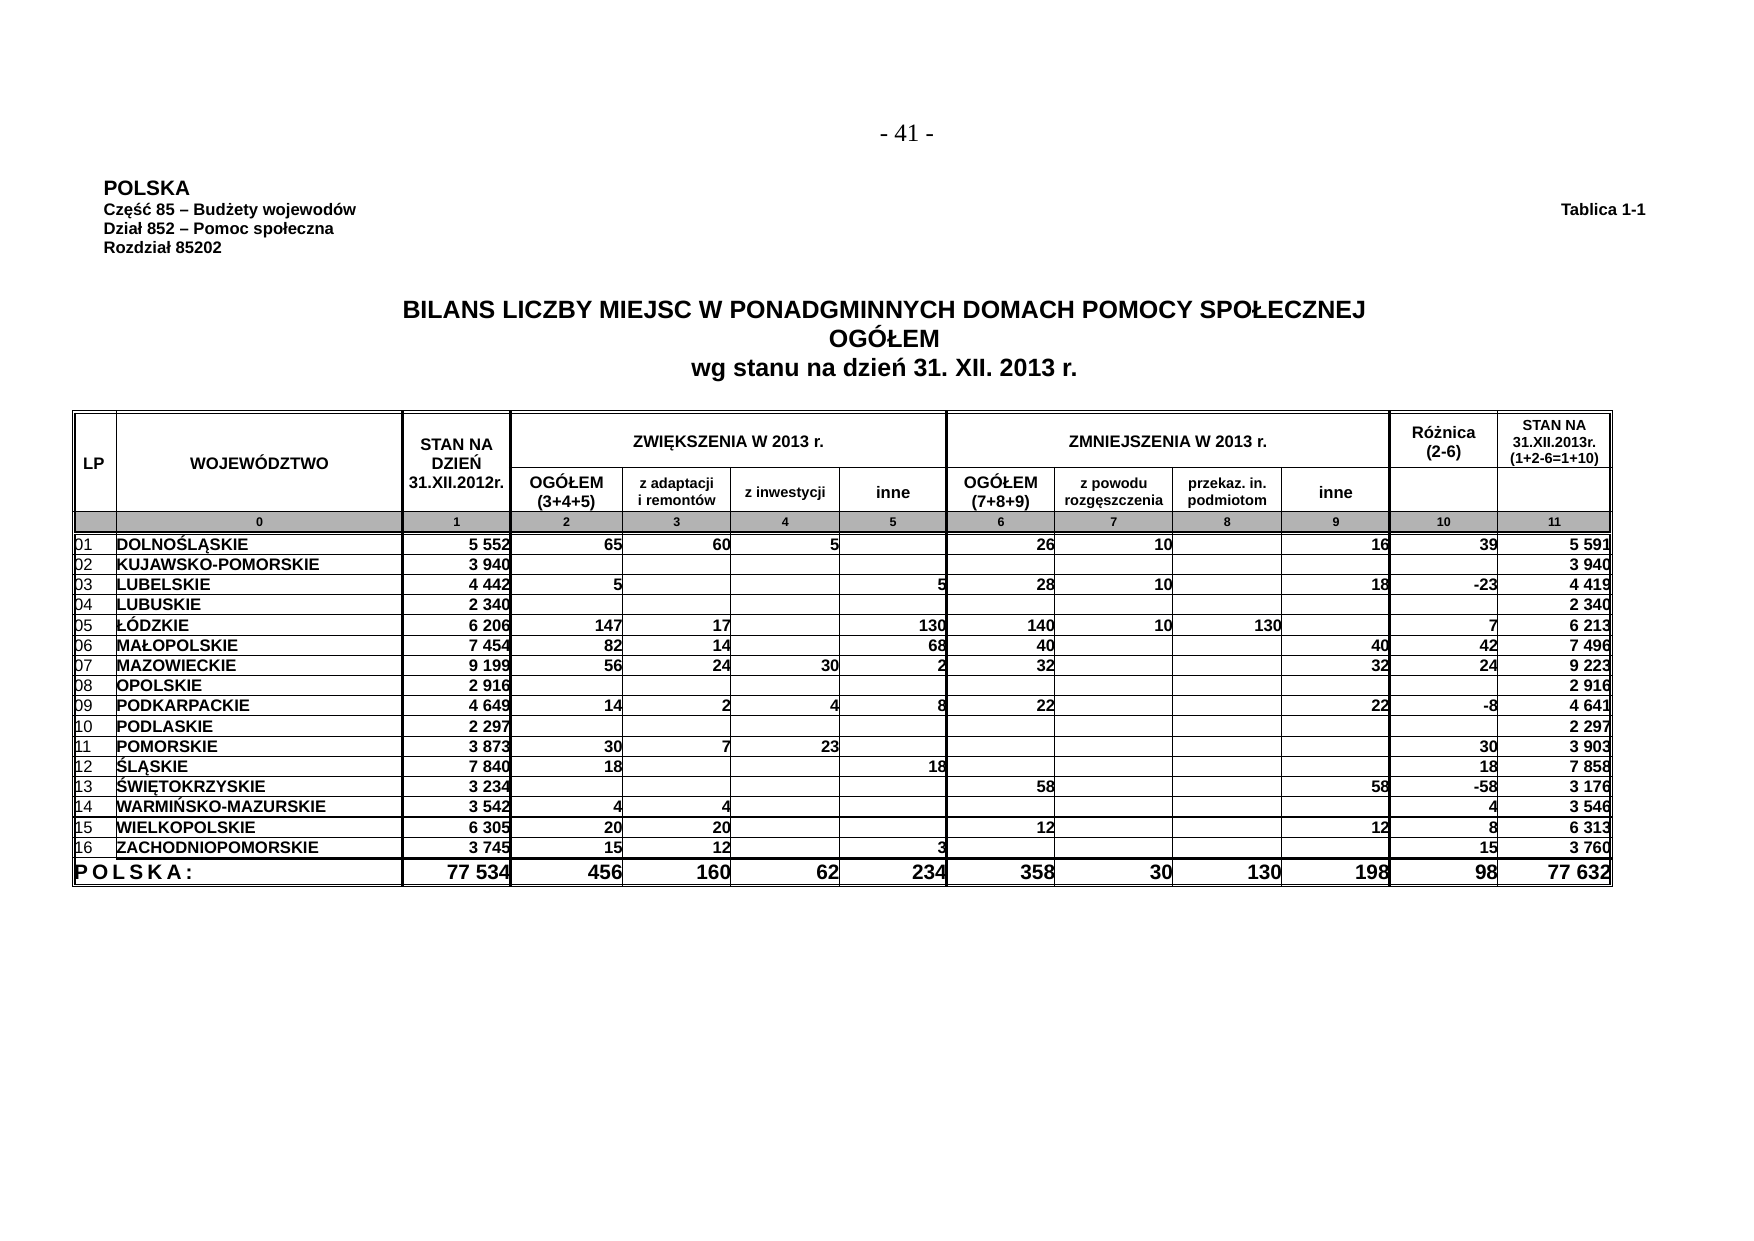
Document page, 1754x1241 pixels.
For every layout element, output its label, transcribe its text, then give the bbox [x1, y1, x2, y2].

table_header STAN NA DZIEŃ 31.XII.2012r. [404, 414, 509, 511]
table_cell [1391, 716, 1497, 736]
table_cell [1055, 656, 1172, 675]
table_cell 160 [623, 860, 730, 884]
table_cell [623, 676, 730, 695]
table_cell PODLASKIE [117, 716, 401, 736]
table_cell 358 [948, 860, 1054, 884]
table_cell [1173, 737, 1281, 756]
table_cell 2 297 [1498, 716, 1609, 736]
table_cell LUBUSKIE [117, 595, 401, 614]
table_cell 15 [512, 838, 622, 857]
table_cell 2 [512, 512, 622, 531]
table_cell [1055, 757, 1172, 776]
table_cell [840, 777, 945, 796]
table_cell 28 [948, 575, 1054, 594]
table_cell 10 [1055, 615, 1172, 634]
table_cell [731, 757, 839, 776]
table_cell 68 [840, 636, 945, 655]
table_cell 23 [731, 737, 839, 756]
table_cell 58 [1282, 777, 1388, 796]
table_cell 16 [76, 838, 116, 857]
table_cell [731, 595, 839, 614]
table_cell [1173, 595, 1281, 614]
table_cell WARMIŃSKO-MAZURSKIE [117, 797, 401, 816]
table_cell 7 [1055, 512, 1172, 531]
table_cell 01 [76, 535, 116, 554]
table_cell [1173, 535, 1281, 554]
table_cell 130 [1173, 615, 1281, 634]
table_cell ZACHODNIOPOMORSKIE [117, 838, 401, 857]
table_header LP [76, 414, 116, 511]
table_cell 09 [76, 696, 116, 715]
table_cell [1282, 737, 1388, 756]
table_cell [1282, 716, 1388, 736]
table_cell KUJAWSKO-POMORSKIE [117, 555, 401, 574]
table_cell 18 [1391, 757, 1497, 776]
table_cell [1282, 615, 1388, 634]
table_cell [1055, 838, 1172, 857]
table_cell [731, 818, 839, 837]
table_cell ŁÓDZKIE [117, 615, 401, 634]
table_cell 16 [1282, 535, 1388, 554]
table_cell 9 223 [1498, 656, 1609, 675]
table_cell 8 [1173, 512, 1281, 531]
table_cell [948, 555, 1054, 574]
table_header WOJEWÓDZTWO [117, 414, 401, 511]
table_cell ŚLĄSKIE [117, 757, 401, 776]
table_cell 5 591 [1498, 535, 1609, 554]
table_cell 14 [623, 636, 730, 655]
table_cell WIELKOPOLSKIE [117, 818, 401, 837]
table_cell 10 [76, 716, 116, 736]
table_cell 2 916 [404, 676, 509, 695]
table_cell -8 [1391, 696, 1497, 715]
table_cell 77 632 [1498, 860, 1609, 884]
table_cell [1173, 575, 1281, 594]
table_cell [1173, 716, 1281, 736]
table_cell [840, 797, 945, 816]
table_cell [1282, 797, 1388, 816]
table_cell 2 340 [404, 595, 509, 614]
table_cell [948, 757, 1054, 776]
table_cell 3 [840, 838, 945, 857]
subtitle wg stanu na dzień 31. XII. 2013 r. [103, 353, 1665, 382]
table_cell 32 [948, 656, 1054, 675]
table_cell [1173, 838, 1281, 857]
table_cell 03 [76, 575, 116, 594]
table_cell z powodu rozgęszczenia [1055, 468, 1172, 511]
table_cell -58 [1391, 777, 1497, 796]
table_cell 12 [76, 757, 116, 776]
table_cell [840, 595, 945, 614]
subtitle OGÓŁEM [103, 324, 1665, 353]
table_cell [731, 838, 839, 857]
table_cell [731, 575, 839, 594]
table_cell 2 [623, 696, 730, 715]
table_cell 3 873 [404, 737, 509, 756]
table_cell -23 [1391, 575, 1497, 594]
table_cell 22 [1282, 696, 1388, 715]
table_cell [1055, 595, 1172, 614]
subtitle BILANS LICZBY MIEJSC W PONADGMINNYCH DOMACH POMOCY SPOŁECZNEJ [103, 295, 1665, 324]
table_cell [948, 838, 1054, 857]
table_cell [623, 555, 730, 574]
table_cell [731, 636, 839, 655]
table_header ZWIĘKSZENIA W 2013 r. [512, 414, 945, 467]
table_cell 24 [623, 656, 730, 675]
table_cell 9 199 [404, 656, 509, 675]
table_cell [1055, 818, 1172, 837]
table_cell OGÓŁEM (7+8+9) [948, 468, 1054, 511]
table_cell 3 760 [1498, 838, 1609, 857]
table_cell 14 [512, 696, 622, 715]
table_cell 13 [76, 777, 116, 796]
table_cell 8 [840, 696, 945, 715]
table_cell 5 [731, 535, 839, 554]
table_cell 58 [948, 777, 1054, 796]
table_cell [840, 716, 945, 736]
table_cell 2 916 [1498, 676, 1609, 695]
table_cell 8 [1391, 818, 1497, 837]
table_cell [1173, 797, 1281, 816]
table_cell 05 [76, 615, 116, 634]
text Rozdział 85202 [103, 238, 1665, 257]
table_cell 42 [1391, 636, 1497, 655]
table_cell [948, 716, 1054, 736]
table_cell [1173, 676, 1281, 695]
table_cell 39 [1391, 535, 1497, 554]
table_cell 3 940 [404, 555, 509, 574]
table_cell [948, 595, 1054, 614]
table_cell 08 [76, 676, 116, 695]
table_cell [623, 595, 730, 614]
table_cell 234 [840, 860, 945, 884]
table_cell 7 858 [1498, 757, 1609, 776]
table_cell 7 840 [404, 757, 509, 776]
table_cell 18 [1282, 575, 1388, 594]
table_cell 4 [512, 797, 622, 816]
table_cell 4 [731, 512, 839, 531]
table_cell [512, 716, 622, 736]
table_cell inne [1282, 468, 1388, 511]
table_cell 22 [948, 696, 1054, 715]
table_cell [1173, 777, 1281, 796]
table_cell [1173, 555, 1281, 574]
table_cell 15 [76, 818, 116, 837]
table_cell 11 [1498, 512, 1609, 531]
table_cell OGÓŁEM (3+4+5) [512, 468, 622, 511]
table_cell [948, 797, 1054, 816]
table_cell [1055, 696, 1172, 715]
table_cell [1391, 595, 1497, 614]
table_cell 02 [76, 555, 116, 574]
table_cell [1391, 468, 1497, 511]
table_cell POMORSKIE [117, 737, 401, 756]
table_cell 4 [623, 797, 730, 816]
table_cell [1055, 676, 1172, 695]
table_cell 11 [76, 737, 116, 756]
table_cell 18 [840, 757, 945, 776]
table_cell [731, 555, 839, 574]
table_cell 456 [512, 860, 622, 884]
table_cell [731, 615, 839, 634]
table_cell 5 [840, 512, 945, 531]
table_cell 12 [623, 838, 730, 857]
table_cell 147 [512, 615, 622, 634]
table_cell 30 [512, 737, 622, 756]
table_cell [731, 676, 839, 695]
table_cell 20 [623, 818, 730, 837]
table_cell [1173, 818, 1281, 837]
table_cell 0 [117, 512, 401, 531]
table_cell [1173, 757, 1281, 776]
table_cell [731, 797, 839, 816]
table_cell [731, 777, 839, 796]
table_cell [623, 716, 730, 736]
table_cell [1173, 636, 1281, 655]
table_cell 7 [623, 737, 730, 756]
table_cell 3 546 [1498, 797, 1609, 816]
table_cell 04 [76, 595, 116, 614]
table_cell 82 [512, 636, 622, 655]
table_cell 2 340 [1498, 595, 1609, 614]
text Część 85 – Budżety wojewodów Tablica 1-1 [103, 199, 1665, 219]
table_cell 24 [1391, 656, 1497, 675]
table_cell 18 [512, 757, 622, 776]
table_cell 12 [948, 818, 1054, 837]
table_cell 6 [948, 512, 1054, 531]
table_cell POLSKA: [76, 858, 401, 884]
table_header ZMNIEJSZENIA W 2013 r. [948, 414, 1388, 467]
table_cell 14 [76, 797, 116, 816]
table_cell [76, 512, 116, 531]
table_cell [1282, 757, 1388, 776]
table_header Różnica (2-6) [1391, 414, 1497, 467]
table_cell [840, 737, 945, 756]
table_cell 10 [1391, 512, 1497, 531]
table_cell 3 903 [1498, 737, 1609, 756]
table_cell 7 454 [404, 636, 509, 655]
table_cell 56 [512, 656, 622, 675]
table_cell [512, 676, 622, 695]
table_cell 3 745 [404, 838, 509, 857]
table_cell 130 [840, 615, 945, 634]
table_cell 5 [840, 575, 945, 594]
table_cell 140 [948, 615, 1054, 634]
table_cell 130 [1173, 860, 1281, 884]
table_cell 62 [731, 860, 839, 884]
table_cell 3 234 [404, 777, 509, 796]
table_cell [623, 777, 730, 796]
table_cell 10 [1055, 535, 1172, 554]
table_cell [623, 575, 730, 594]
table_cell 60 [623, 535, 730, 554]
table_cell [1055, 555, 1172, 574]
table_cell [1282, 676, 1388, 695]
table_cell 6 313 [1498, 818, 1609, 837]
table_cell 26 [948, 535, 1054, 554]
text POLSKA [103, 176, 1665, 199]
table_cell [1391, 676, 1497, 695]
table_header STAN NA 31.XII.2013r. (1+2-6=1+10) [1498, 414, 1609, 467]
table_cell 10 [1055, 575, 1172, 594]
text Dział 852 – Pomoc społeczna [103, 219, 1665, 238]
table_cell z inwestycji [731, 468, 839, 511]
table_cell [1282, 595, 1388, 614]
table_cell [1498, 468, 1609, 511]
table_cell [512, 555, 622, 574]
table_cell 3 176 [1498, 777, 1609, 796]
table_cell 65 [512, 535, 622, 554]
table_cell przekaz. in. podmiotom [1173, 468, 1281, 511]
table_cell 30 [1391, 737, 1497, 756]
table_cell 2 [840, 656, 945, 675]
table_cell [1055, 797, 1172, 816]
table_cell [1055, 737, 1172, 756]
table_cell PODKARPACKIE [117, 696, 401, 715]
table_cell [840, 676, 945, 695]
table_cell [1055, 636, 1172, 655]
table_cell z adaptacji i remontów [623, 468, 730, 511]
table_cell 4 442 [404, 575, 509, 594]
table_cell 20 [512, 818, 622, 837]
table_cell [512, 595, 622, 614]
table_cell 5 552 [404, 535, 509, 554]
table_cell 30 [1055, 860, 1172, 884]
table_cell DOLNOŚLĄSKIE [117, 535, 401, 554]
table_cell [1173, 656, 1281, 675]
table_cell 4 [731, 696, 839, 715]
table_cell 4 [1391, 797, 1497, 816]
table_cell 7 [1391, 615, 1497, 634]
table_cell 3 940 [1498, 555, 1609, 574]
table_cell 4 649 [404, 696, 509, 715]
table_cell ŚWIĘTOKRZYSKIE [117, 777, 401, 796]
table_cell 2 297 [404, 716, 509, 736]
table_cell MAZOWIECKIE [117, 656, 401, 675]
table_cell [948, 676, 1054, 695]
table_cell 32 [1282, 656, 1388, 675]
table_cell 1 [404, 512, 509, 531]
table_cell [1391, 555, 1497, 574]
table_cell 40 [948, 636, 1054, 655]
table_cell 07 [76, 656, 116, 675]
table_cell 4 641 [1498, 696, 1609, 715]
table_cell 15 [1391, 838, 1497, 857]
table_cell 06 [76, 636, 116, 655]
table_cell [731, 716, 839, 736]
table_cell [1282, 555, 1388, 574]
table_cell inne [840, 468, 945, 511]
table_cell [840, 818, 945, 837]
table_cell 6 206 [404, 615, 509, 634]
table_cell 3 [623, 512, 730, 531]
table_cell OPOLSKIE [117, 676, 401, 695]
table_cell 12 [1282, 818, 1388, 837]
table_cell [840, 535, 945, 554]
table_cell 17 [623, 615, 730, 634]
table_cell MAŁOPOLSKIE [117, 636, 401, 655]
table_cell [1055, 716, 1172, 736]
table_cell 40 [1282, 636, 1388, 655]
table_cell 5 [512, 575, 622, 594]
table_cell 6 213 [1498, 615, 1609, 634]
table_cell [948, 737, 1054, 756]
table_cell 4 419 [1498, 575, 1609, 594]
table_cell [1173, 696, 1281, 715]
table_cell 98 [1391, 860, 1497, 884]
table_cell 3 542 [404, 797, 509, 816]
table_cell LUBELSKIE [117, 575, 401, 594]
table_cell [1282, 838, 1388, 857]
table_cell [623, 757, 730, 776]
table_cell [512, 777, 622, 796]
table_cell 77 534 [404, 860, 509, 884]
table_cell 198 [1282, 860, 1388, 884]
table_cell 6 305 [404, 818, 509, 837]
table_cell 7 496 [1498, 636, 1609, 655]
table_cell [1055, 777, 1172, 796]
table_cell 9 [1282, 512, 1388, 531]
table_cell [840, 555, 945, 574]
table_cell 30 [731, 656, 839, 675]
